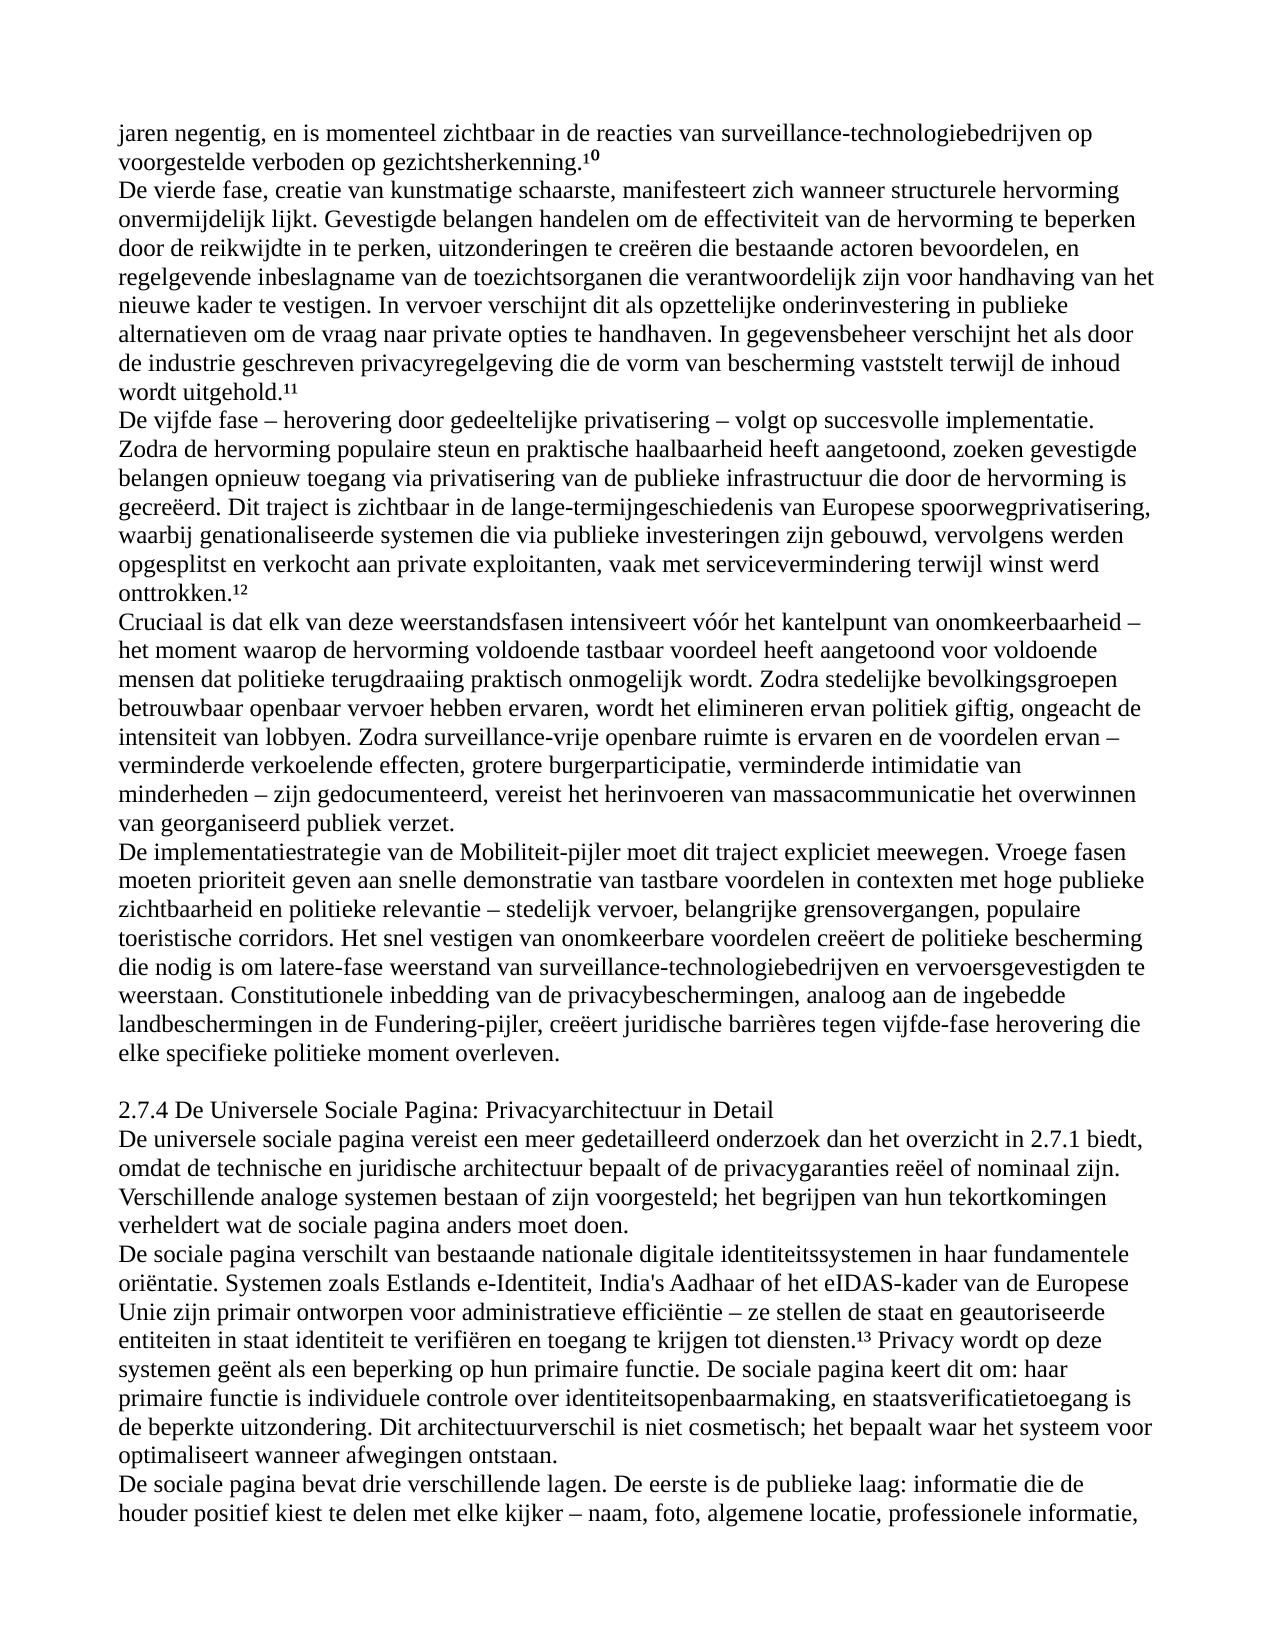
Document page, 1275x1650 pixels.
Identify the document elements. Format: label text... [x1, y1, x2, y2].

text De sociale pagina verschilt van bestaande nationale digitale identiteitssystemen in haar fundamentele oriëntatie. Systemen zoals Estlands e-Identiteit, India's Aadhaar of het eIDAS-kader van de Europese Unie zijn primair ontworpen voor administratieve efficiëntie – ze stellen de staat en geautoriseerde entiteiten in staat identiteit te verifiëren en toegang te krijgen tot diensten.¹³ Privacy wordt op deze systemen geënt als een beperking op hun primaire functie. De sociale pagina keert dit om: haar primaire functie is individuele controle over identiteitsopenbaarmaking, en staatsverificatietoegang is de beperkte uitzondering. Dit architectuurverschil is niet cosmetisch; het bepaalt waar het systeem voor optimaliseert wanneer afwegingen ontstaan. [118, 1239, 1157, 1469]
text De vierde fase, creatie van kunstmatige schaarste, manifesteert zich wanneer structurele hervorming onvermijdelijk lijkt. Gevestigde belangen handelen om de effectiviteit van de hervorming te beperken door de reikwijdte in te perken, uitzonderingen te creëren die bestaande actoren bevoordelen, en regelgevende inbeslagname van de toezichtsorganen die verantwoordelijk zijn voor handhaving van het nieuwe kader te vestigen. In vervoer verschijnt dit als opzettelijke onderinvestering in publieke alternatieven om de vraag naar private opties te handhaven. In gegevensbeheer verschijnt het als door de industrie geschreven privacyregelgeving die de vorm van bescherming vaststelt terwijl de inhoud wordt uitgehold.¹¹ [118, 176, 1157, 406]
text De universele sociale pagina vereist een meer gedetailleerd onderzoek dan het overzicht in 2.7.1 biedt, omdat de technische en juridische architectuur bepaalt of de privacygaranties reëel of nominaal zijn. Verschillende analoge systemen bestaan of zijn voorgesteld; het begrijpen van hun tekortkomingen verheldert wat de sociale pagina anders moet doen. [118, 1124, 1157, 1239]
text jaren negentig, en is momenteel zichtbaar in de reacties van surveillance-technologiebedrijven op voorgestelde verboden op gezichtsherkenning.¹⁰ [118, 118, 1157, 176]
text Cruciaal is dat elk van deze weerstandsfasen intensiveert vóór het kantelpunt van onomkeerbaarheid – het moment waarop de hervorming voldoende tastbaar voordeel heeft aangetoond voor voldoende mensen dat politieke terugdraaiing praktisch onmogelijk wordt. Zodra stedelijke bevolkingsgroepen betrouwbaar openbaar vervoer hebben ervaren, wordt het elimineren ervan politiek giftig, ongeacht de intensiteit van lobbyen. Zodra surveillance-vrije openbare ruimte is ervaren en de voordelen ervan – verminderde verkoelende effecten, grotere burgerparticipatie, verminderde intimidatie van minderheden – zijn gedocumenteerd, vereist het herinvoeren van massacommunicatie het overwinnen van georganiseerd publiek verzet. [118, 607, 1157, 837]
text De vijfde fase – herovering door gedeeltelijke privatisering – volgt op succesvolle implementatie. Zodra de hervorming populaire steun en praktische haalbaarheid heeft aangetoond, zoeken gevestigde belangen opnieuw toegang via privatisering van de publieke infrastructuur die door de hervorming is gecreëerd. Dit traject is zichtbaar in de lange-termijngeschiedenis van Europese spoorwegprivatisering, waarbij genationaliseerde systemen die via publieke investeringen zijn gebouwd, vervolgens werden opgesplitst en verkocht aan private exploitanten, vaak met servicevermindering terwijl winst werd onttrokken.¹² [118, 406, 1157, 607]
text De sociale pagina bevat drie verschillende lagen. De eerste is de publieke laag: informatie die de houder positief kiest te delen met elke kijker – naam, foto, algemene locatie, professionele informatie, [118, 1469, 1157, 1527]
text De implementatiestrategie van de Mobiliteit-pijler moet dit traject expliciet meewegen. Vroege fasen moeten prioriteit geven aan snelle demonstratie van tastbare voordelen in contexten met hoge publieke zichtbaarheid en politieke relevantie – stedelijk vervoer, belangrijke grensovergangen, populaire toeristische corridors. Het snel vestigen van onomkeerbare voordelen creëert de politieke bescherming die nodig is om latere-fase weerstand van surveillance-technologiebedrijven en vervoersgevestigden te weerstaan. Constitutionele inbedding van de privacybeschermingen, analoog aan de ingebedde landbeschermingen in de Fundering-pijler, creëert juridische barrières tegen vijfde-fase herovering die elke specifieke politieke moment overleven. [118, 837, 1157, 1067]
text 2.7.4 De Universele Sociale Pagina: Privacyarchitectuur in Detail [118, 1096, 1157, 1124]
